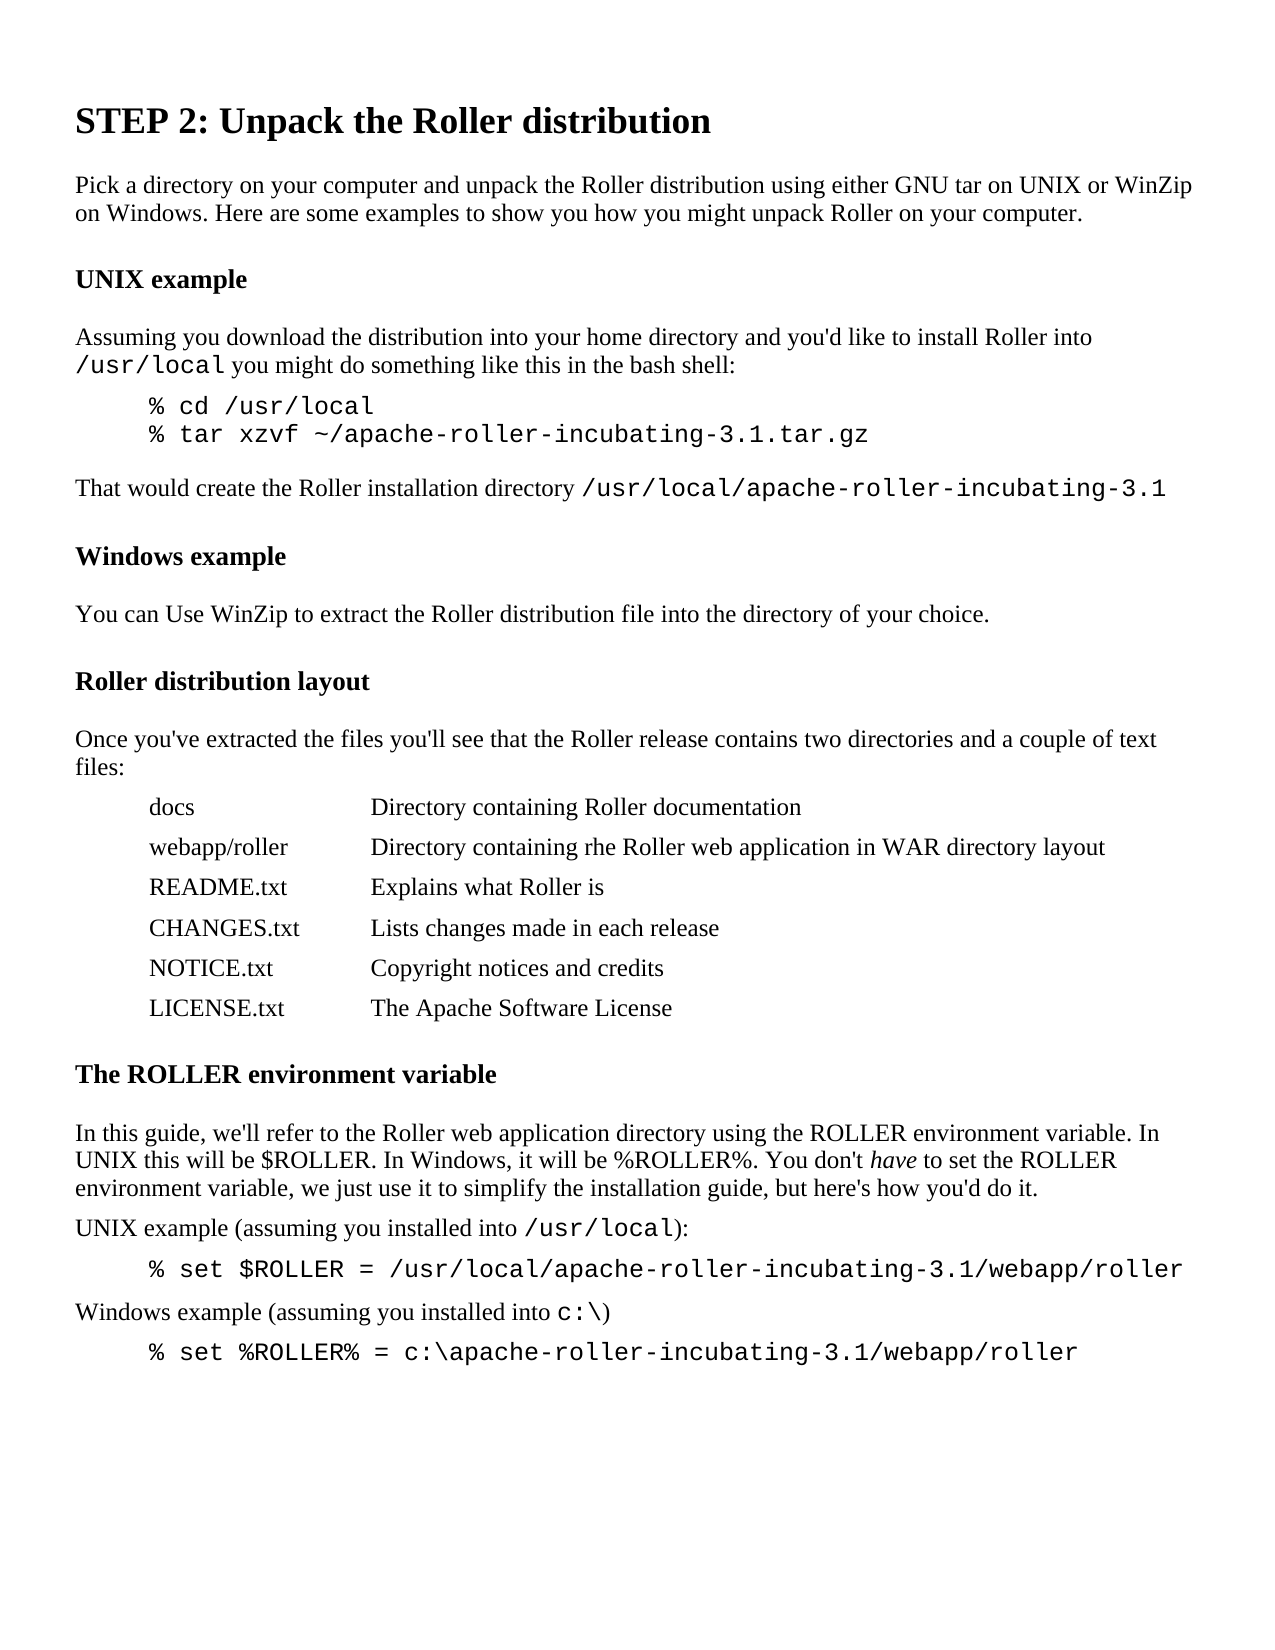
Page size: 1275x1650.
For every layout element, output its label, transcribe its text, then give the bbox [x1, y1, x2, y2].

text Assuming you download the distribution into your home directory and you'd like to install Roller into /usr/local you might do something like this in the bash shell: [75, 323, 1200, 381]
text CHANGES.txt Lists changes made in each release [75, 914, 1200, 941]
text You can Use WinZip to extract the Roller distribution file into the directory of your choice. [75, 601, 1200, 628]
text README.txt Explains what Roller is [75, 873, 1200, 901]
text Windows example (assuming you installed into c:\) [75, 1298, 1200, 1327]
text docs Directory containing Roller documentation [75, 793, 1200, 821]
subtitle UNIX example [75, 264, 1200, 294]
text UNIX example (assuming you installed into /usr/local): [75, 1214, 1200, 1244]
text LICENSE.txt The Apache Software License [75, 994, 1200, 1022]
text NOTICE.txt Copyright notices and credits [75, 954, 1200, 982]
subtitle Windows example [75, 541, 1200, 571]
text % cd /usr/local [75, 393, 1200, 422]
text Pick a directory on your computer and unpack the Roller distribution using either GNU tar on UNIX or WinZip on Windows. Here are some examples to show you how you might unpack Roller on your computer. [75, 171, 1200, 226]
text % set $ROLLER = /usr/local/apache-roller-incubating-3.1/webapp/roller [75, 1257, 1200, 1285]
subtitle The ROLLER environment variable [75, 1059, 1200, 1089]
text webapp/roller Directory containing rhe Roller web application in WAR directory layout [75, 833, 1200, 861]
text % set %ROLLER% = c:\apache-roller-incubating-3.1/webapp/roller [75, 1340, 1200, 1368]
subtitle STEP 2: Unpack the Roller distribution [75, 100, 1200, 142]
text Once you've extracted the files you'll see that the Roller release contains two directories and a couple of text files: [75, 725, 1200, 781]
text % tar xzvf ~/apache-roller-incubating-3.1.tar.gz [75, 422, 1200, 450]
subtitle Roller distribution layout [75, 666, 1200, 696]
text That would create the Roller installation directory /usr/local/apache-roller-incubating-3.1 [75, 474, 1200, 503]
text In this guide, we'll refer to the Roller web application directory using the ROLLER environment variable. In UNIX this will be $ROLLER. In Windows, it will be %ROLLER%. You don't have to set the ROLLER environment variable, we just use it to simplify the installation guide, but here's how you'd do it. [75, 1119, 1200, 1202]
